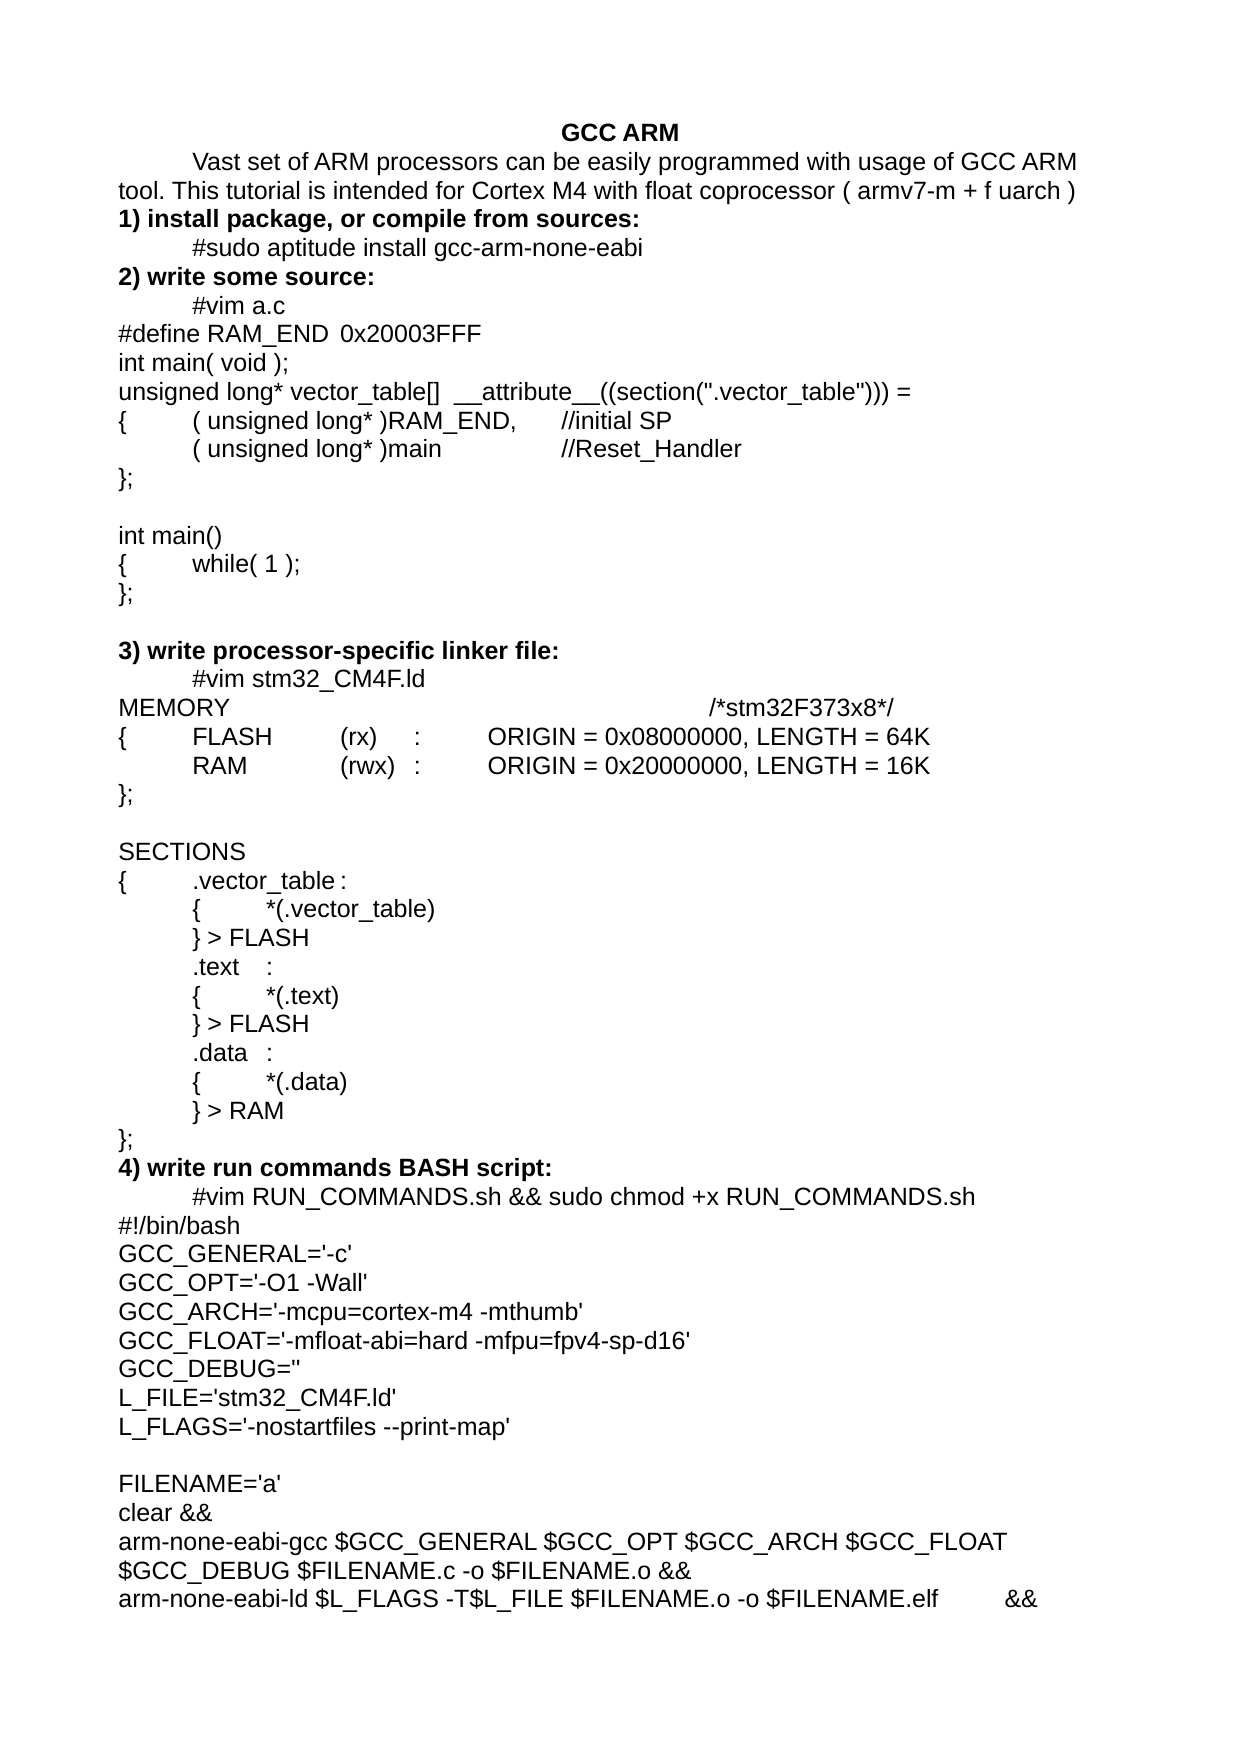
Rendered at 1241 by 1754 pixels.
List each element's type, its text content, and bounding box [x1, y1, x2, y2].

text 1) install package, or compile from sources: #sudo aptitude install gcc-arm-none-eabi [118, 204, 1122, 262]
text } > FLASH [118, 923, 1122, 952]
text GCC_ARCH='-mcpu=cortex-m4 -mthumb' [118, 1297, 1122, 1326]
text GCC_OPT='-O1 -Wall' [118, 1268, 1122, 1297]
text #define RAM_END 0x20003FFF [118, 319, 1122, 348]
text #vim stm32_CM4F.ld [118, 664, 1122, 693]
text { ( unsigned long* )RAM_END, //initial SP [118, 406, 1122, 434]
text clear && [118, 1498, 1122, 1527]
text L_FLAGS='-nostartfiles --print-map' [118, 1412, 1122, 1441]
text 3) write processor-specific linker file: [118, 636, 1122, 664]
text 4) write run commands BASH script: [118, 1153, 1122, 1182]
text GCC_GENERAL='-c' [118, 1239, 1122, 1268]
text { *(.vector_table) [118, 894, 1122, 923]
text { *(.text) [118, 981, 1122, 1009]
text MEMORY /*stm32F373x8*/ [118, 693, 1122, 722]
text int main( void ); [118, 348, 1122, 377]
text GCC_DEBUG='' [118, 1354, 1122, 1383]
text GCC ARM [118, 118, 1122, 147]
text } > FLASH [118, 1009, 1122, 1038]
text Vast set of ARM processors can be easily programmed with usage of GCC ARM tool. This tutorial is intended for Cortex M4 with float coprocessor ( armv7-m + f uarch ) [118, 147, 1122, 204]
text #vim RUN_COMMANDS.sh && sudo chmod +x RUN_COMMANDS.sh [118, 1182, 1122, 1211]
text }; [118, 1124, 1122, 1153]
text FILENAME='a' [118, 1469, 1122, 1498]
text SECTIONS [118, 837, 1122, 866]
text #!/bin/bash [118, 1211, 1122, 1239]
text 2) write some source: [118, 262, 1122, 291]
text }; [118, 779, 1122, 808]
text { .vector_table : [118, 866, 1122, 894]
text .text : [118, 952, 1122, 981]
text unsigned long* vector_table[] __attribute__((section(".vector_table"))) = [118, 377, 1122, 406]
text }; [118, 463, 1122, 492]
text ( unsigned long* )main //Reset_Handler [118, 434, 1122, 463]
text { while( 1 ); [118, 549, 1122, 578]
text }; [118, 578, 1122, 607]
text #vim a.c [118, 291, 1122, 319]
text arm-none-eabi-ld $L_FLAGS -T$L_FILE $FILENAME.o -o $FILENAME.elf && [118, 1584, 1122, 1613]
text { FLASH (rx) : ORIGIN = 0x08000000, LENGTH = 64K [118, 722, 1122, 751]
text GCC_FLOAT='-mfloat-abi=hard -mfpu=fpv4-sp-d16' [118, 1326, 1122, 1354]
text } > RAM [118, 1096, 1122, 1124]
text .data : [118, 1038, 1122, 1067]
text { *(.data) [118, 1067, 1122, 1096]
text int main() [118, 521, 1122, 549]
text L_FILE='stm32_CM4F.ld' [118, 1383, 1122, 1412]
text arm-none-eabi-gcc $GCC_GENERAL $GCC_OPT $GCC_ARCH $GCC_FLOAT $GCC_DEBUG $FILENAME.c -o $FILENAME.o && [118, 1527, 1122, 1584]
text RAM (rwx) : ORIGIN = 0x20000000, LENGTH = 16K [118, 751, 1122, 779]
